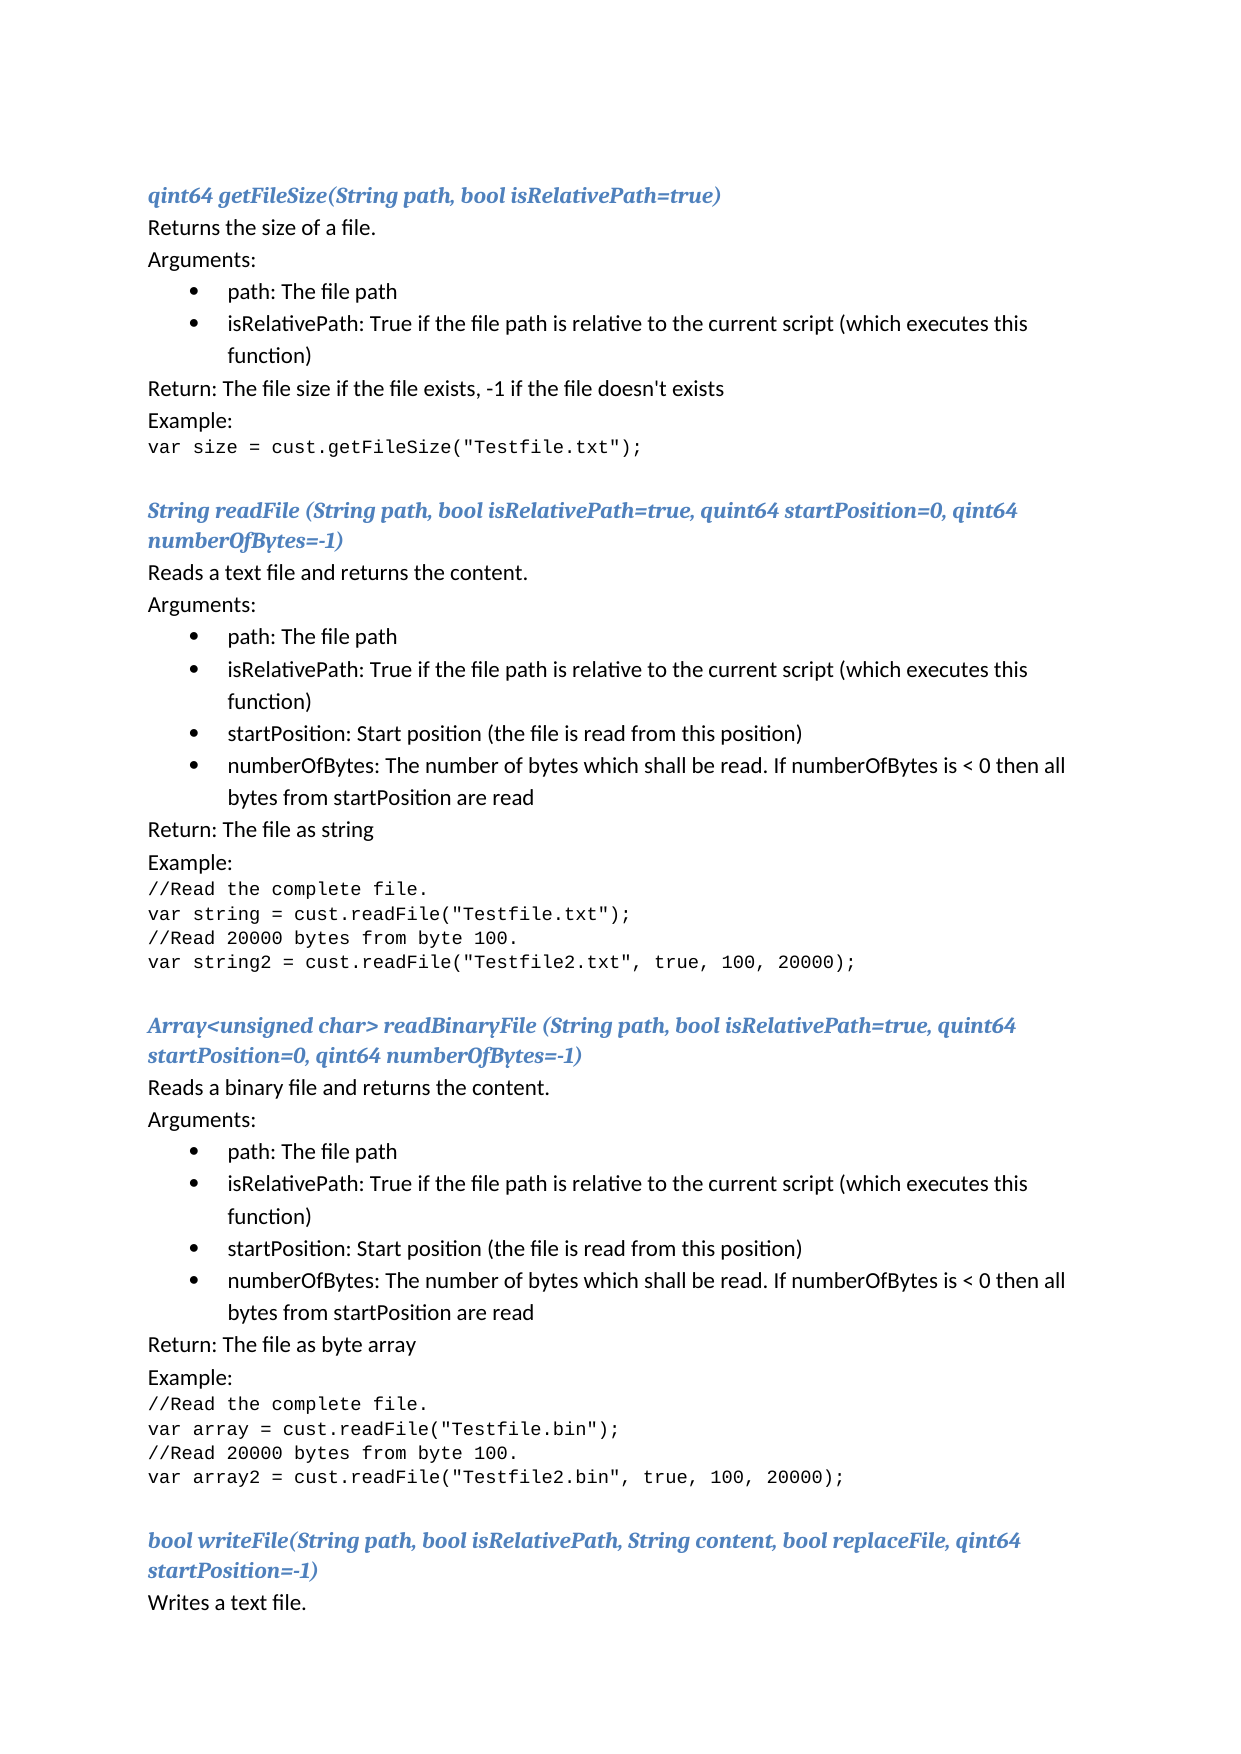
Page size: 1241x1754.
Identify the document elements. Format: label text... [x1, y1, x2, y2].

text Example: [148, 1363, 1093, 1391]
text Arguments: [148, 590, 1093, 618]
list numberOfBytes: The number of bytes which shall be read. If numberOfBytes is < 0 then all bytes from startPosition are read [190, 1266, 1093, 1326]
subtitle Array<unsigned char> readBinaryFile (String path, bool isRelativePath=true, quint64 startPosition=0, qint64 numberOfBytes=-1) [148, 1013, 1093, 1069]
list path: The file path [190, 622, 1093, 651]
text var array = cust.readFile("Testfile.bin"); [148, 1419, 1093, 1441]
subtitle String readFile (String path, bool isRelativePath=true, quint64 startPosition=0, qint64 numberOfBytes=-1) [148, 498, 1093, 554]
list path: The file path [190, 277, 1093, 305]
list isRelativePath: True if the file path is relative to the current script (which executes this function) [190, 1169, 1093, 1230]
text var array2 = cust.readFile("Testfile2.bin", true, 100, 20000); [148, 1468, 1093, 1489]
list isRelativePath: True if the file path is relative to the current script (which executes this function) [190, 655, 1093, 715]
text Example: [148, 848, 1093, 876]
list startPosition: Start position (the file is read from this position) [190, 1234, 1093, 1262]
subtitle bool writeFile(String path, bool isRelativePath, String content, bool replaceFile, qint64 startPosition=-1) [148, 1527, 1093, 1584]
text Arguments: [148, 245, 1093, 273]
text Return: The file size if the file exists, -1 if the file doesn't exists [148, 374, 1093, 402]
text Writes a text file. [148, 1588, 1093, 1616]
text var string2 = cust.readFile("Testfile2.txt", true, 100, 20000); [148, 953, 1093, 974]
text Arguments: [148, 1105, 1093, 1133]
list startPosition: Start position (the file is read from this position) [190, 719, 1093, 747]
text Return: The file as string [148, 816, 1093, 844]
text var string = cust.readFile("Testfile.txt"); [148, 904, 1093, 926]
text Reads a text file and returns the content. [148, 558, 1093, 586]
list numberOfBytes: The number of bytes which shall be read. If numberOfBytes is < 0 then all bytes from startPosition are read [190, 751, 1093, 811]
text var size = cust.getFileSize("Testfile.txt"); [148, 438, 1093, 459]
text //Read 20000 bytes from byte 100. [148, 1444, 1093, 1465]
subtitle qint64 getFileSize(String path, bool isRelativePath=true) [148, 183, 1093, 209]
text Reads a binary file and returns the content. [148, 1073, 1093, 1101]
text //Read the complete file. [148, 880, 1093, 901]
text //Read the complete file. [148, 1395, 1093, 1416]
list path: The file path [190, 1137, 1093, 1165]
text Example: [148, 406, 1093, 434]
text Return: The file as byte array [148, 1331, 1093, 1358]
text //Read 20000 bytes from byte 100. [148, 929, 1093, 950]
text Returns the size of a file. [148, 213, 1093, 241]
list isRelativePath: True if the file path is relative to the current script (which executes this function) [190, 309, 1093, 370]
